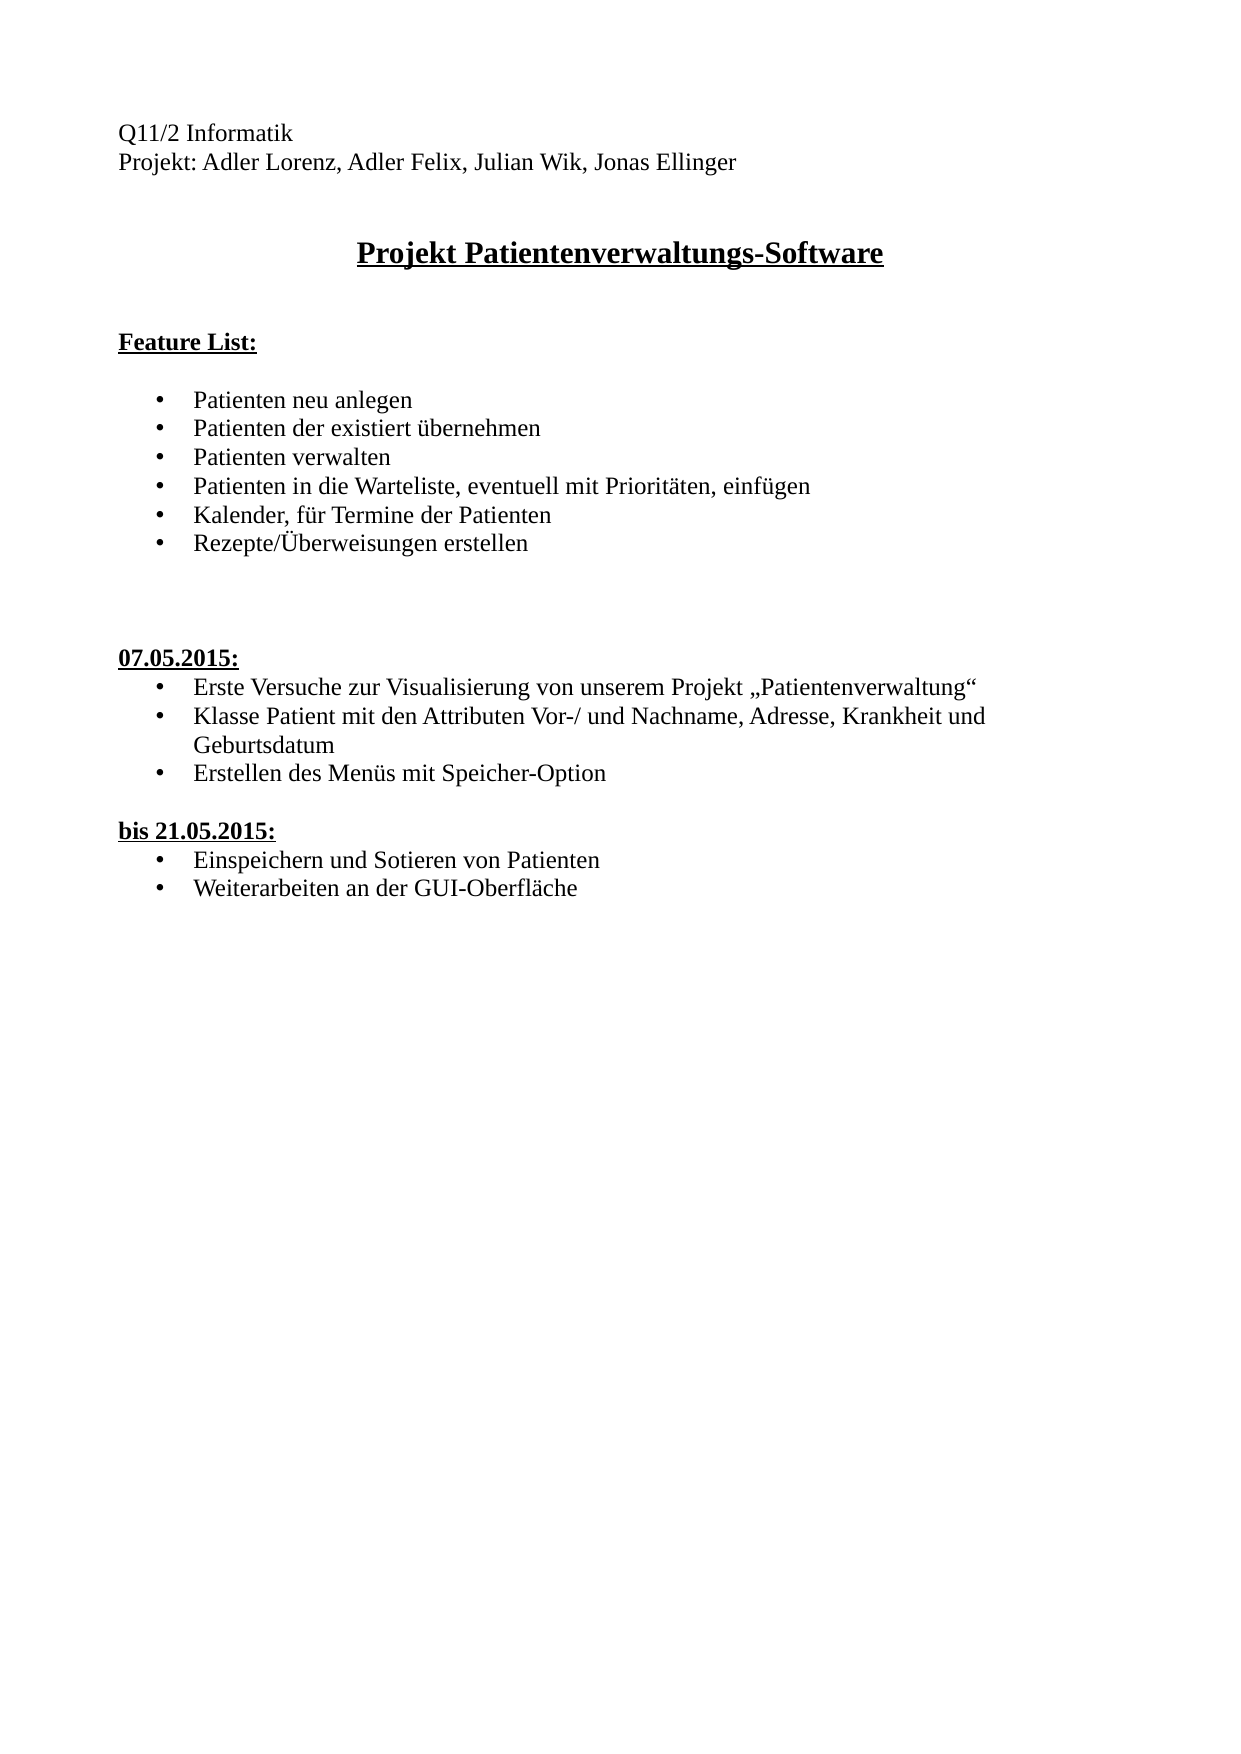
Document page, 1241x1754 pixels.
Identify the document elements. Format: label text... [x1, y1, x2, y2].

text Projekt Patientenverwaltungs-Software [118, 234, 1122, 270]
list Kalender, für Termine der Patienten [156, 500, 1122, 528]
list Weiterarbeiten an der GUI-Oberfläche [156, 873, 1122, 902]
list Patienten der existiert übernehmen [156, 413, 1122, 442]
text bis 21.05.2015: [118, 816, 1122, 845]
list Erste Versuche zur Visualisierung von unserem Projekt „Patientenverwaltung“ [156, 672, 1122, 701]
list Patienten in die Warteliste, eventuell mit Prioritäten, einfügen [156, 471, 1122, 500]
list Einspeichern und Sotieren von Patienten [156, 845, 1122, 873]
list Rezepte/Überweisungen erstellen [156, 528, 1122, 557]
list Patienten neu anlegen [156, 385, 1122, 413]
list Patienten verwalten [156, 442, 1122, 471]
list Klasse Patient mit den Attributen Vor-/ und Nachname, Adresse, Krankheit und Geburtsdatum [156, 701, 1122, 758]
text 07.05.2015: [118, 643, 1122, 672]
list Erstellen des Menüs mit Speicher-Option [156, 758, 1122, 787]
text Feature List: [118, 327, 1122, 356]
